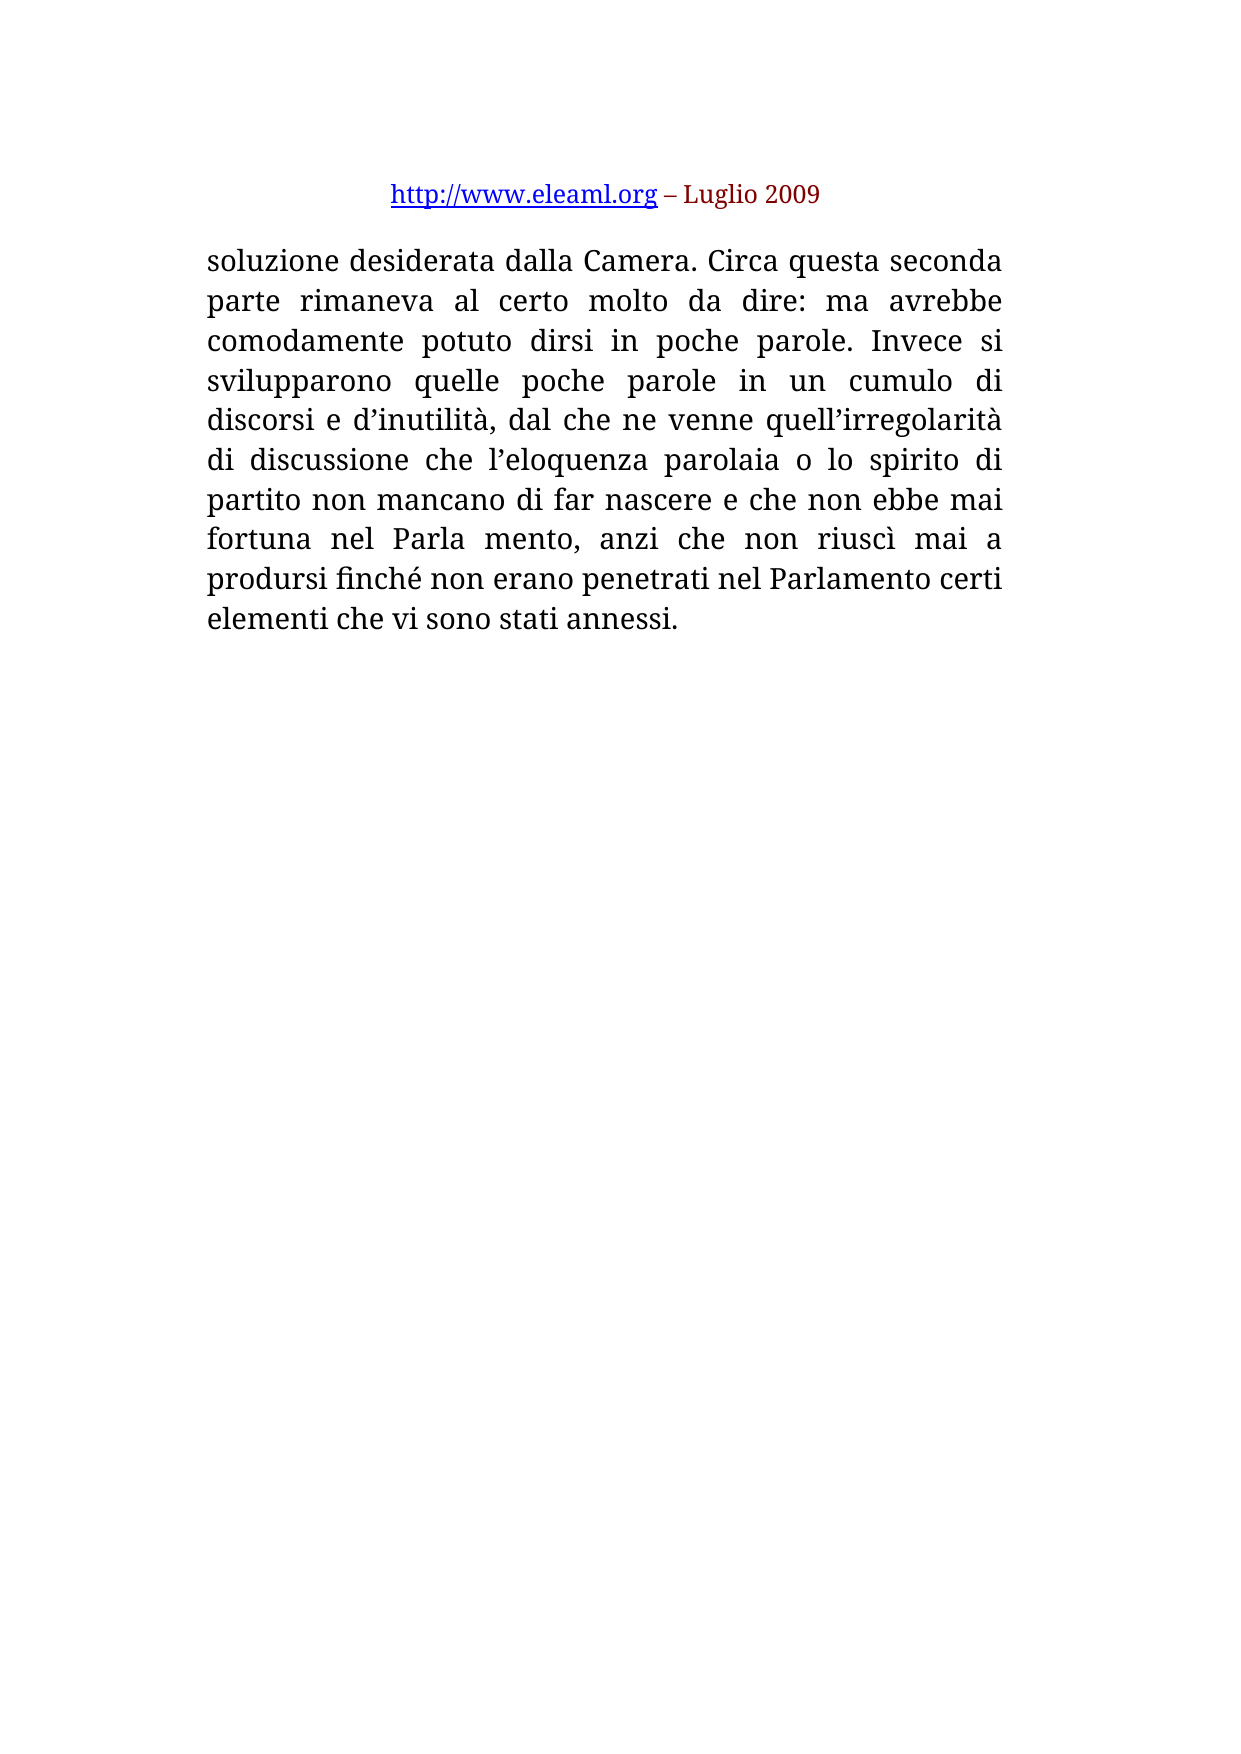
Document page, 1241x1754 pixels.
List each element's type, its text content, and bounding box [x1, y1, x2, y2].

text soluzione desiderata dalla Camera. Circa questa seconda parte rimaneva al certo molto da dire: ma avrebbe comodamente potuto dirsi in poche parole. Invece si svilupparono quelle poche parole in un cumulo di discorsi e d’inutilità, dal che ne venne quell’irregolarità di discussione che l’eloquenza parolaia o lo spirito di partito non mancano di far nascere e che non ebbe mai fortuna nel Parla mento, anzi che non riuscì mai a prodursi finché non erano penetrati nel Parlamento certi elementi che vi sono stati annessi. [207, 241, 1004, 638]
